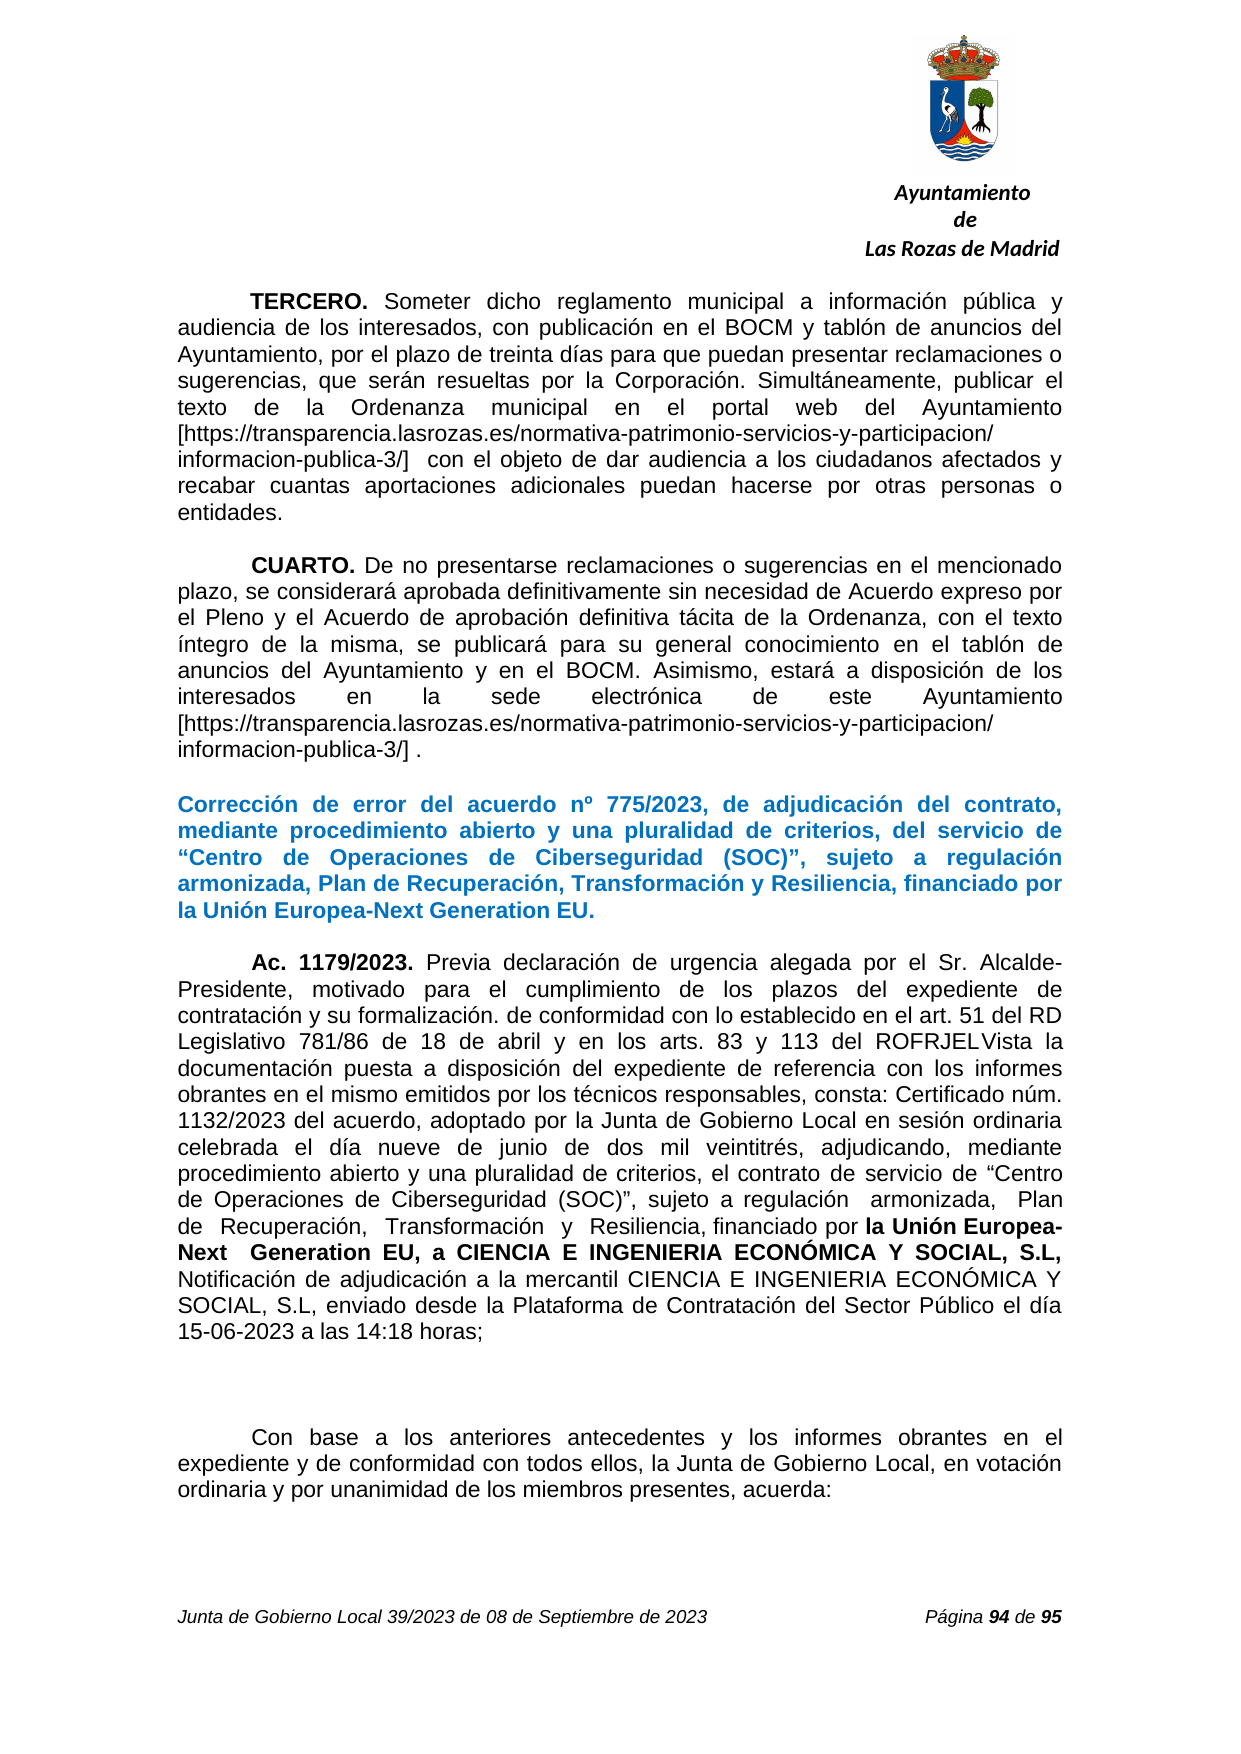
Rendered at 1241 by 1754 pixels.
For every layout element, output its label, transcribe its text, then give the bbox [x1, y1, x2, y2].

text TERCERO. Someter dicho reglamento municipal a información pública y audiencia de los interesados, con publicación en el BOCM y tablón de anuncios del Ayuntamiento, por el plazo de treinta días para que puedan presentar reclamaciones o sugerencias, que serán resueltas por la Corporación. Simultáneamente, publicar el texto de la Ordenanza municipal en el portal web del Ayuntamiento [https://transparencia.lasrozas.es/normativa-patrimonio-servicios-y-participacion/informacion-publica-3/] con el objeto de dar audiencia a los ciudadanos afectados y recabar cuantas aportaciones adicionales puedan hacerse por otras personas o entidades. [177, 288, 1063, 525]
text Con base a los anteriores antecedentes y los informes obrantes en el expediente y de conformidad con todos ellos, la Junta de Gobierno Local, en votación ordinaria y por unanimidad de los miembros presentes, acuerda: [177, 1424, 1063, 1503]
text CUARTO. De no presentarse reclamaciones o sugerencias en el mencionado plazo, se considerará aprobada definitivamente sin necesidad de Acuerdo expreso por el Pleno y el Acuerdo de aprobación definitiva tácita de la Ordenanza, con el texto íntegro de la misma, se publicará para su general conocimiento en el tablón de anuncios del Ayuntamiento y en el BOCM. Asimismo, estará a disposición de los interesados en la sede electrónica de este Ayuntamiento [https://transparencia.lasrozas.es/normativa-patrimonio-servicios-y-participacion/informacion-publica-3/] . [177, 552, 1063, 762]
text Corrección de error del acuerdo nº 775/2023, de adjudicación del contrato, mediante procedimiento abierto y una pluralidad de criterios, del servicio de “Centro de Operaciones de Ciberseguridad (SOC)”, sujeto a regulación armonizada, Plan de Recuperación, Transformación y Resiliencia, financiado por la Unión Europea-Next Generation EU. [177, 791, 1063, 923]
text Ac. 1179/2023. Previa declaración de urgencia alegada por el Sr. Alcalde-Presidente, motivado para el cumplimiento de los plazos del expediente de contratación y su formalización. de conformidad con lo establecido en el art. 51 del RD Legislativo 781/86 de 18 de abril y en los arts. 83 y 113 del ROFRJELVista la documentación puesta a disposición del expediente de referencia con los informes obrantes en el mismo emitidos por los técnicos responsables, consta: Certificado núm. 1132/2023 del acuerdo, adoptado por la Junta de Gobierno Local en sesión ordinaria celebrada el día nueve de junio de dos mil veintitrés, adjudicando, mediante procedimiento abierto y una pluralidad de criterios, el contrato de servicio de “Centro de Operaciones de Ciberseguridad (SOC)”, sujeto a regulación armonizada, Plan de Recuperación, Transformación y Resiliencia, financiado por la Unión Europea-Next Generation EU, a CIENCIA E INGENIERIA ECONÓMICA Y SOCIAL, S.L, Notificación de adjudicación a la mercantil CIENCIA E INGENIERIA ECONÓMICA Y SOCIAL, S.L, enviado desde la Plataforma de Contratación del Sector Público el día 15-06-2023 a las 14:18 horas; [177, 949, 1063, 1344]
